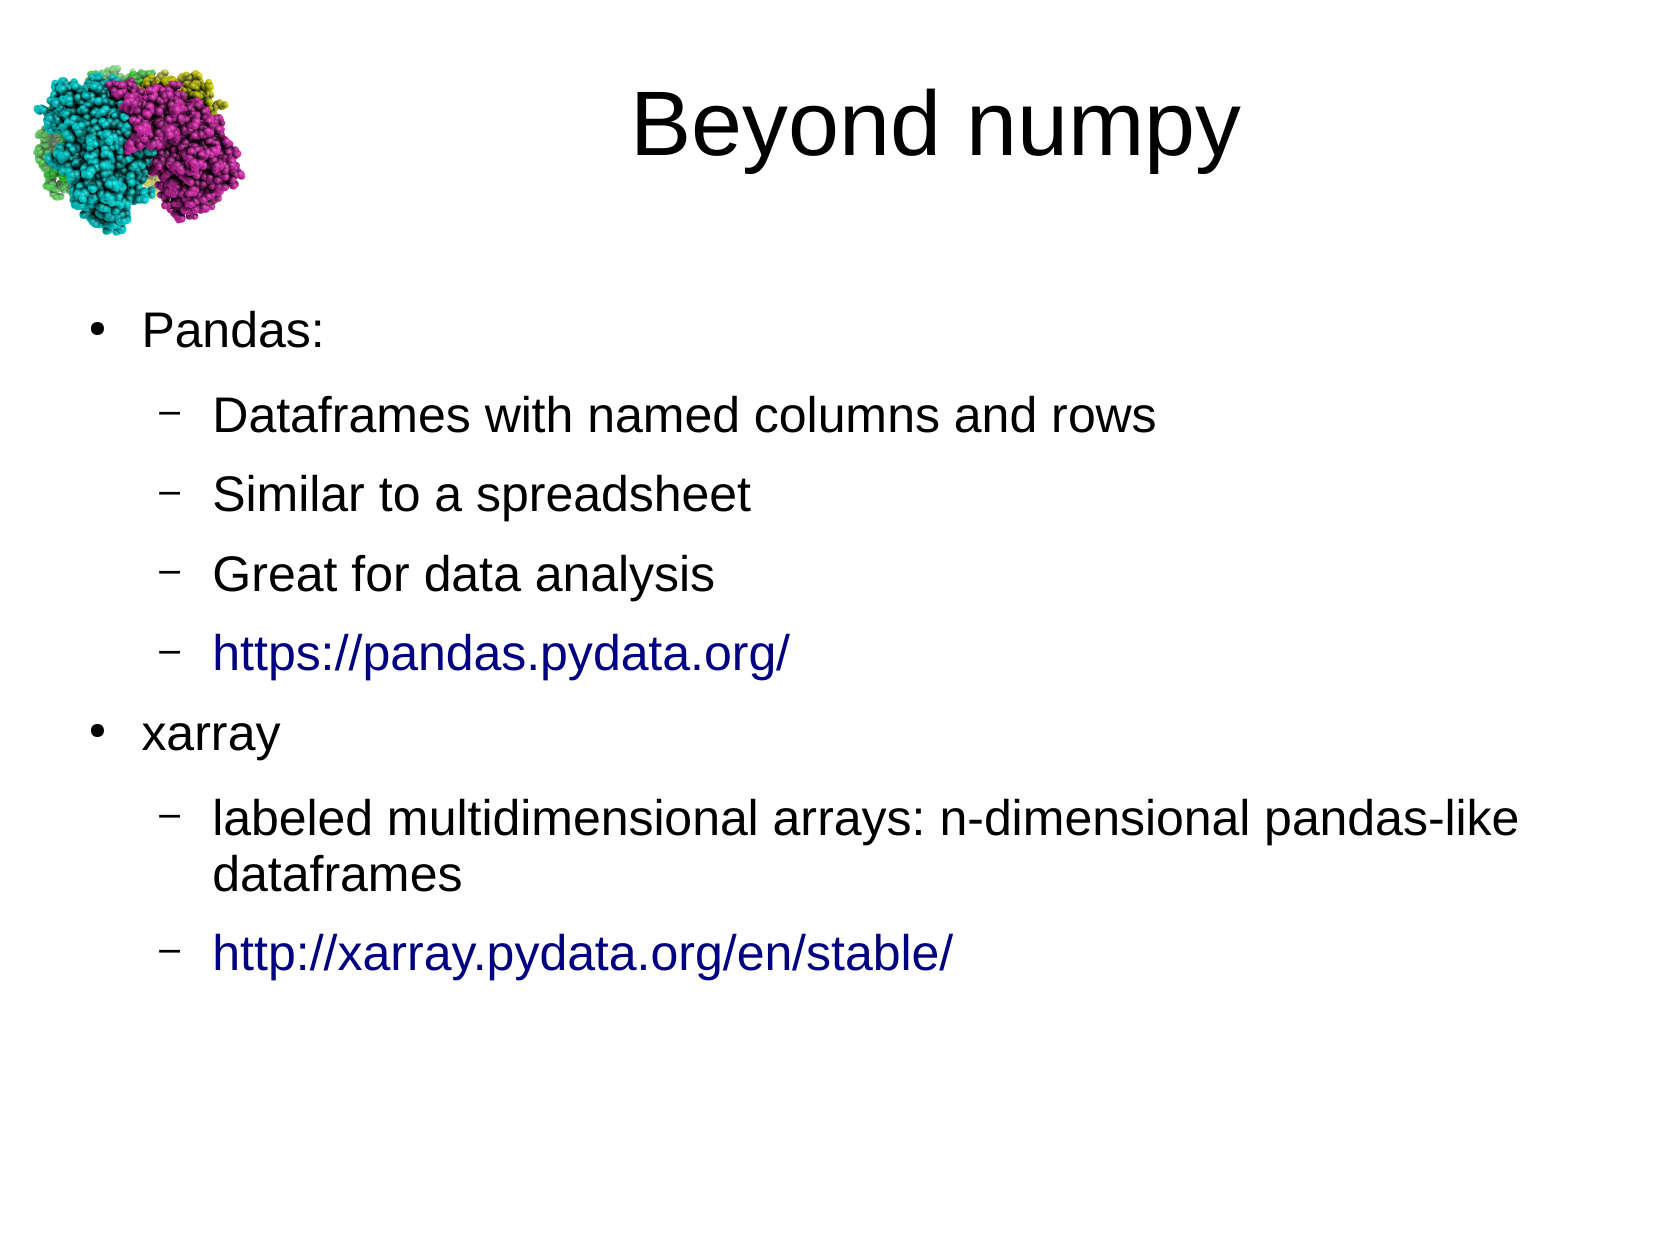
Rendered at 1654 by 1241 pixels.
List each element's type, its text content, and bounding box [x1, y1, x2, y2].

list Pandas: Dataframes with named columns and rows Similar to a spreadsheet Great for data analysis https://pandas.pydata.org/ xarray labeled multidimensional arrays: n-dimensional pandas-like dataframes http://xarray.pydata.org/en/stable/ [70, 302, 1591, 1174]
picture [27, 59, 221, 240]
title Beyond numpy [221, 0, 1651, 248]
